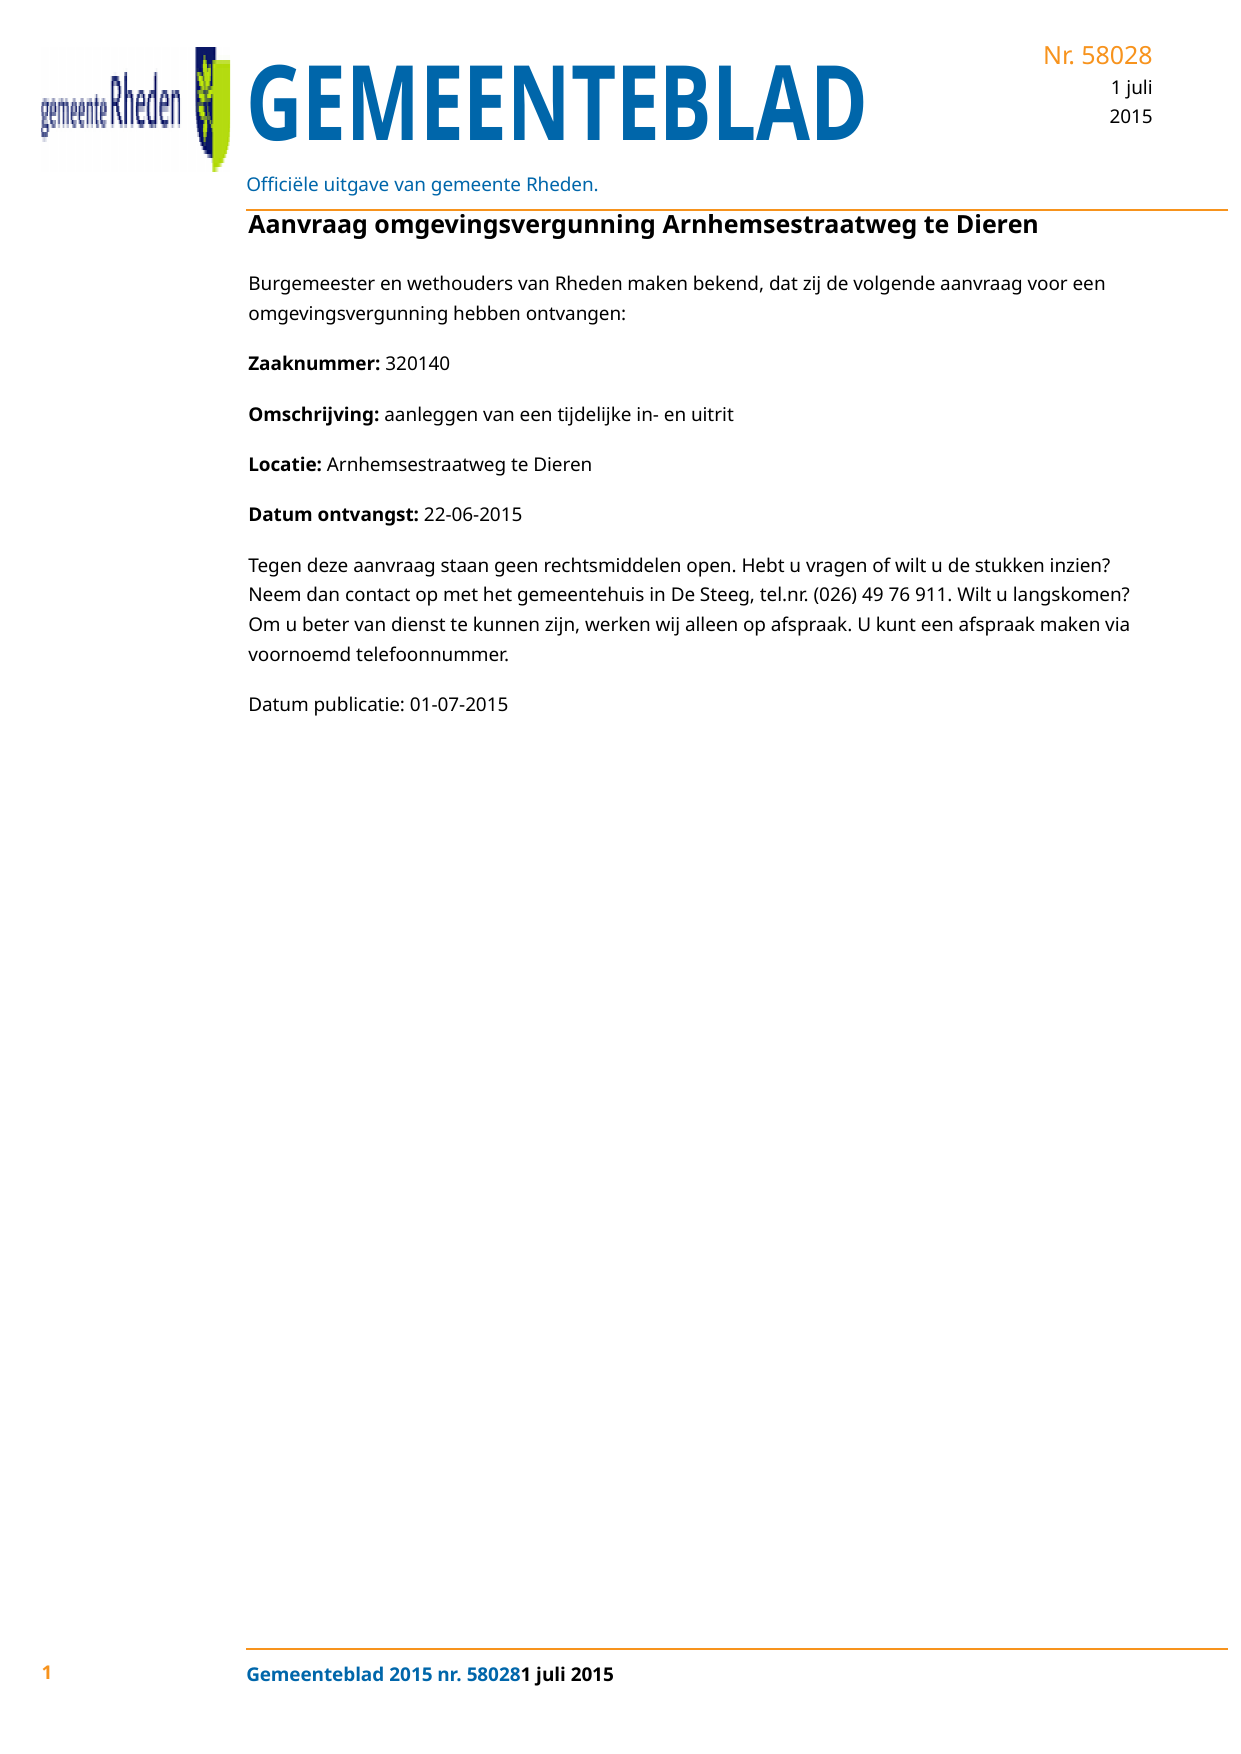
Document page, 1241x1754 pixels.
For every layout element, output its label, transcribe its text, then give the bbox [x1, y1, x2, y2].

text Datum ontvangst: 22-06-2015 [248, 502, 1152, 527]
text Aanvraag omgevingsvergunning Arnhemsestraatweg te Dieren [248, 211, 1152, 241]
text Zaaknummer: 320140 [248, 350, 1152, 376]
text Omschrijving: aanleggen van een tijdelijke in- en uitrit [248, 401, 1152, 426]
text Tegen deze aanvraag staan geen rechtsmiddelen open. Hebt u vragen of wilt u de stukken inzien? Neem dan contact op met het gemeentehuis in De Steeg, tel.nr. (026) 49 76 911. Wilt u langskomen? Om u beter van dienst te kunnen zijn, werken wij alleen op afspraak. U kunt een afspraak maken via voornoemd telefoonnummer. [248, 552, 1152, 666]
text Datum publicatie: 01-07-2015 [248, 691, 1152, 717]
text Locatie: Arnhemsestraatweg te Dieren [248, 451, 1152, 477]
text Burgemeester en wethouders van Rheden maken bekend, dat zij de volgende aanvraag voor een omgevingsvergunning hebben ontvangen: [248, 270, 1152, 326]
picture [41, 47, 231, 172]
